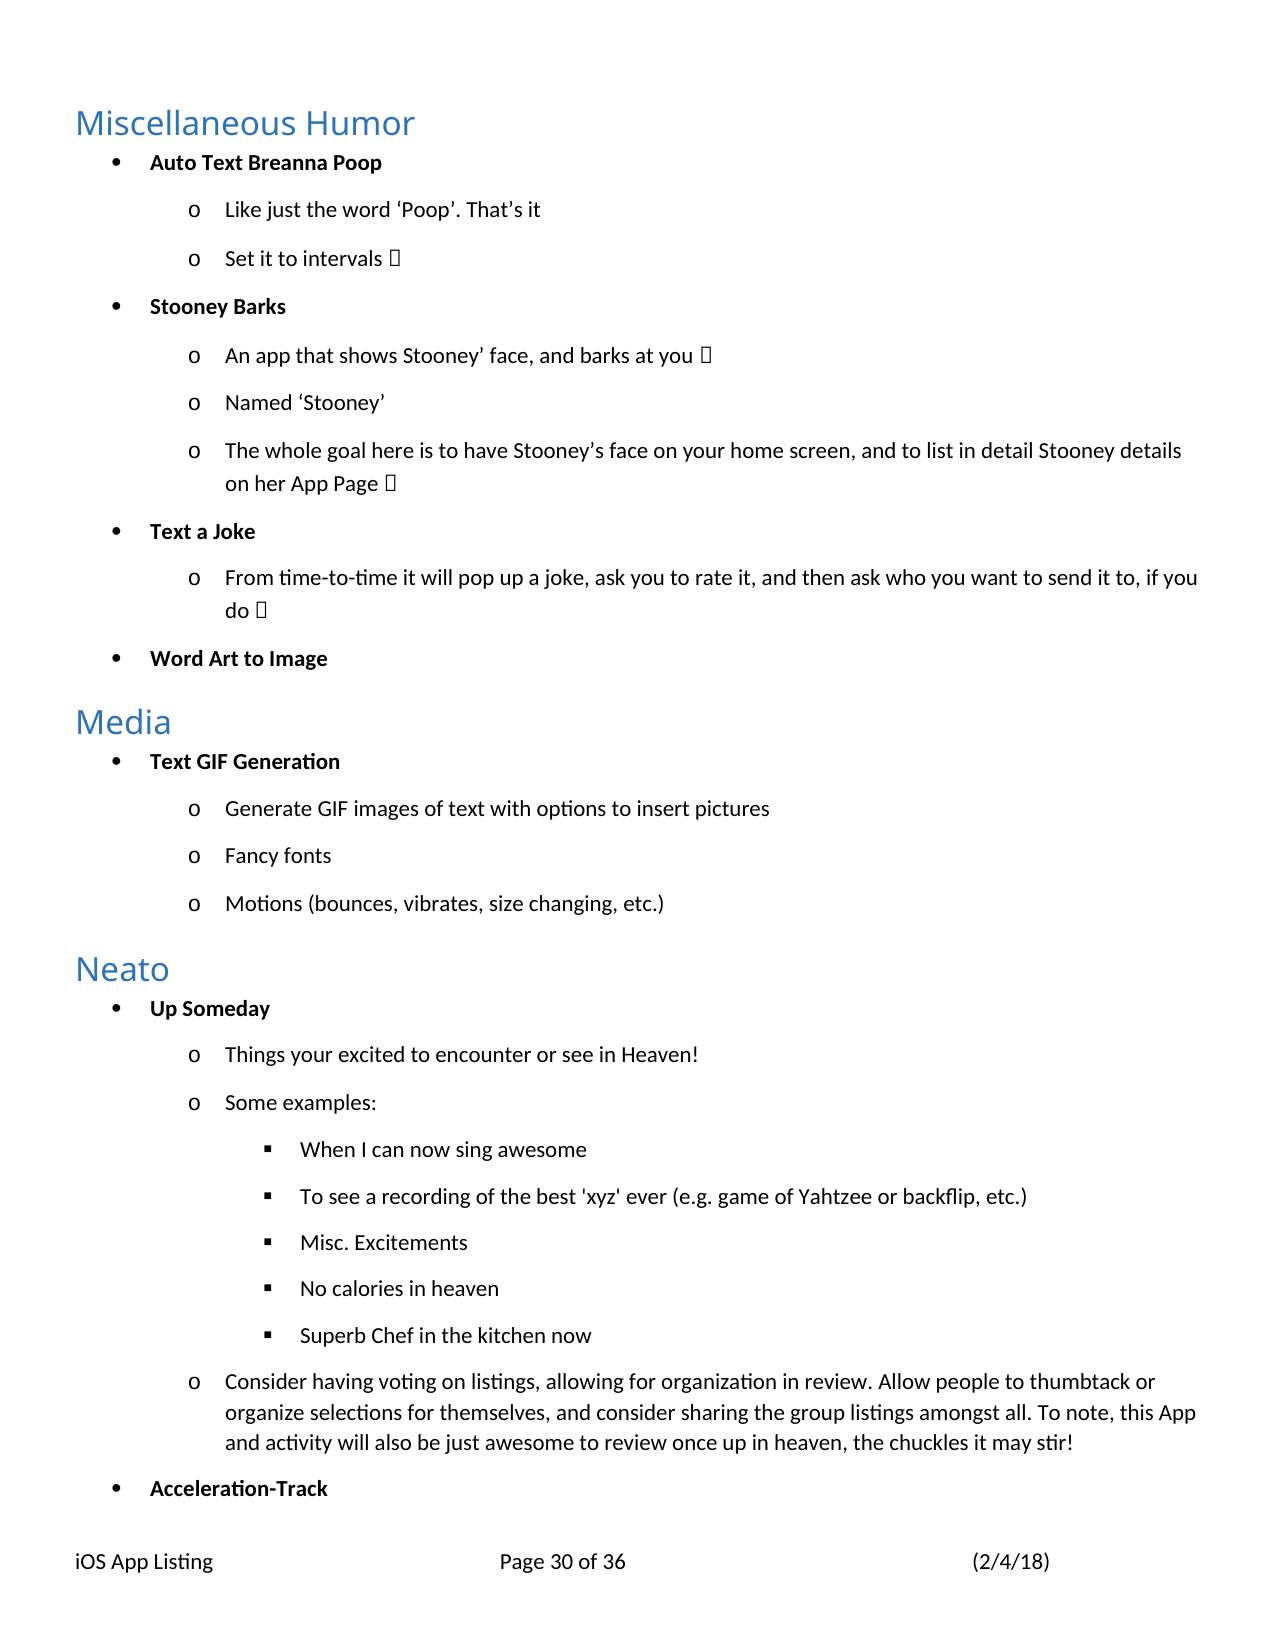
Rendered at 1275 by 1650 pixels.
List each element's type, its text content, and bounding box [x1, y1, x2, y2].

list Motions (bounces, vibrates, size changing, etc.) [187, 889, 1200, 919]
list Stooney Barks [112, 292, 1200, 320]
list Consider having voting on listings, allowing for organization in review. Allow people to thumbtack or organize selections for themselves, and consider sharing the group listings amongst all. To note, this App and activity will also be just awesome to review once up in heaven, the chuckles it may stir! [187, 1367, 1200, 1456]
list Word Art to Image [112, 644, 1200, 672]
list Things your excited to encounter or see in Heaven! [187, 1041, 1200, 1070]
list Like just the word ‘Poop’. That’s it [187, 195, 1200, 224]
list Auto Text Breanna Poop [112, 148, 1200, 177]
list When I can now sing awesome [262, 1136, 1200, 1163]
list Generate GIF images of text with options to insert pictures [187, 794, 1200, 823]
list Fancy fonts [187, 842, 1200, 871]
subtitle Media [75, 699, 1200, 744]
list Text GIF Generation [112, 747, 1200, 775]
subtitle Neato [75, 946, 1200, 991]
list Set it to intervals  [187, 242, 1200, 274]
list The whole goal here is to have Stooney’s face on your home screen, and to list in detail Stooney details on her App Page  [187, 436, 1200, 498]
list No calories in heaven [262, 1274, 1200, 1303]
list Some examples: [187, 1088, 1200, 1117]
list Superb Chef in the kitchen now [262, 1321, 1200, 1349]
list An app that shows Stooney’ face, and barks at you  [187, 339, 1200, 370]
list Text a Joke [112, 517, 1200, 545]
list Misc. Excitements [262, 1228, 1200, 1256]
list Named ‘Stooney’ [187, 388, 1200, 418]
list To see a recording of the best 'xyz' ever (e.g. game of Yahtzee or backflip, etc.) [262, 1182, 1200, 1210]
list Up Someday [112, 994, 1200, 1022]
subtitle Miscellaneous Humor [75, 100, 1200, 145]
list Acceleration-Track [112, 1474, 1200, 1502]
list From time-to-time it will pop up a joke, ask you to rate it, and then ask who you want to send it to, if you do  [187, 563, 1200, 626]
